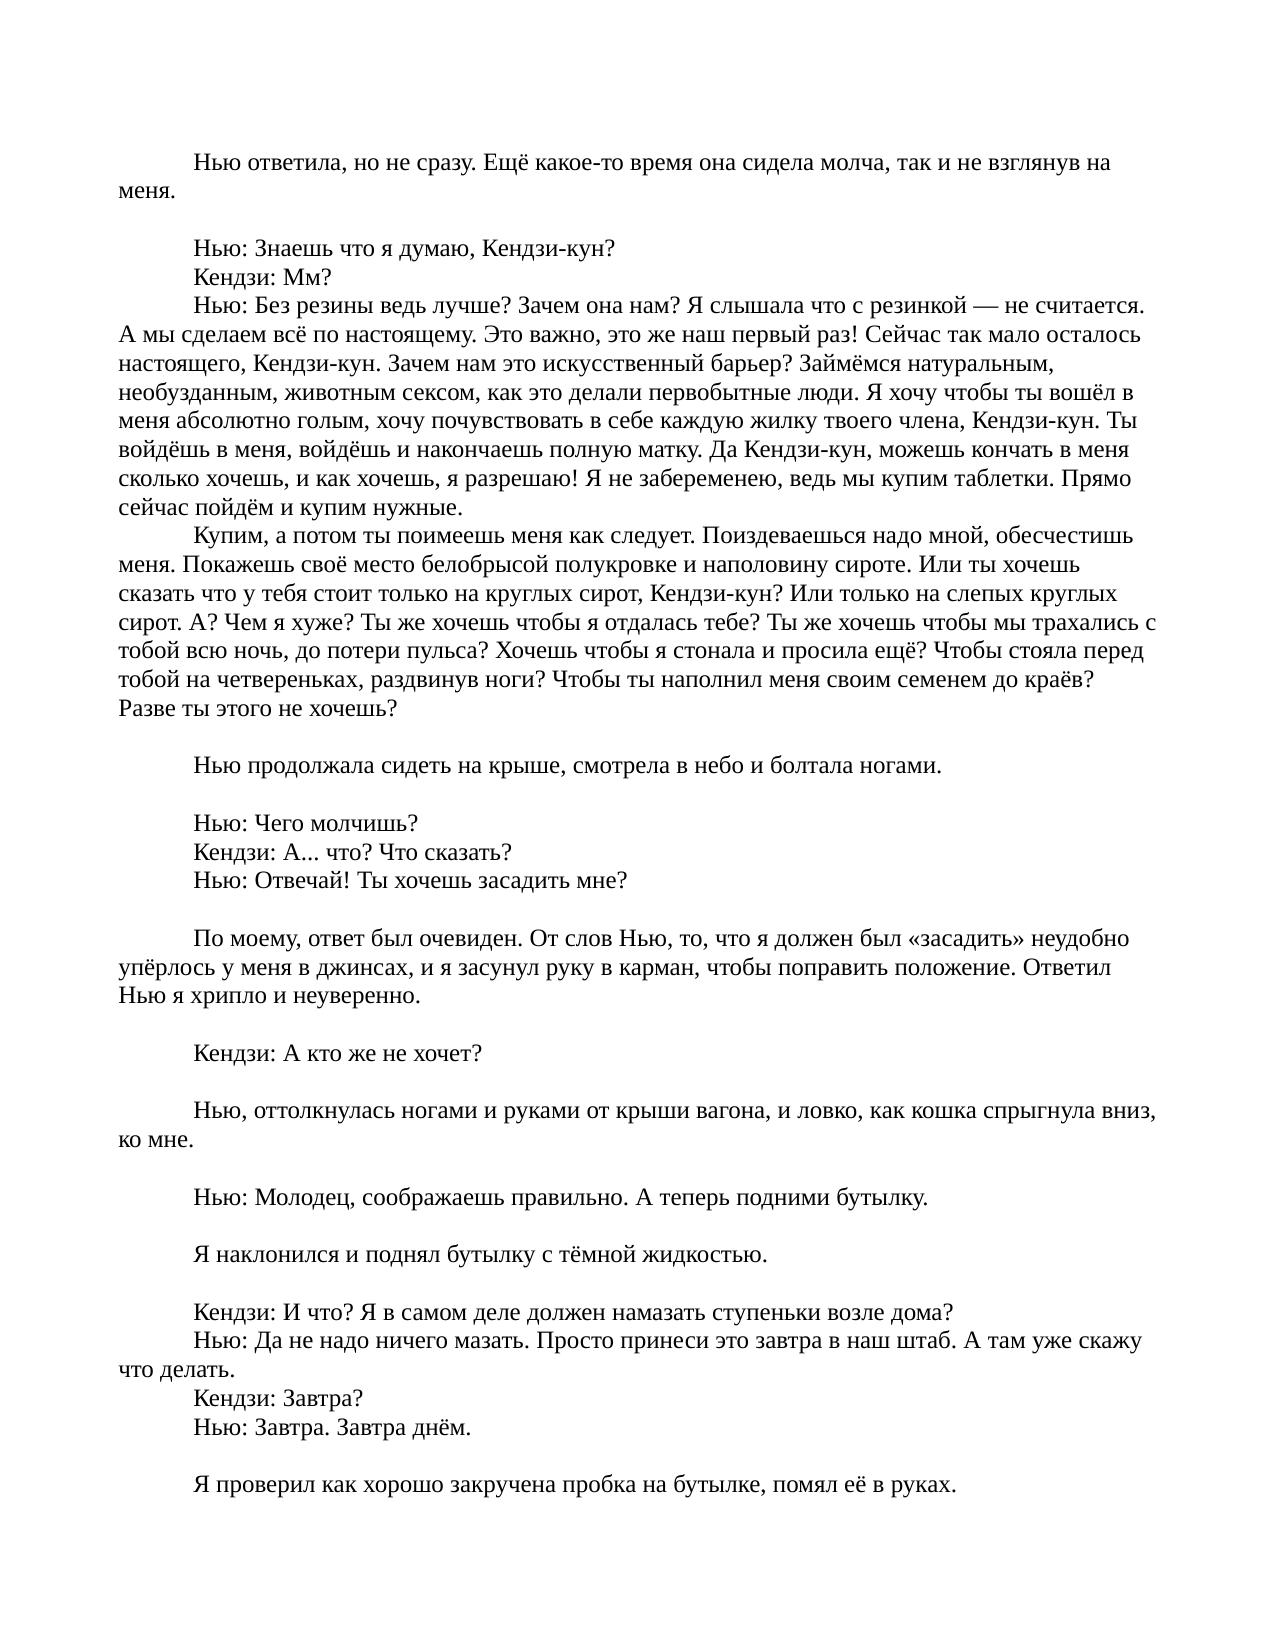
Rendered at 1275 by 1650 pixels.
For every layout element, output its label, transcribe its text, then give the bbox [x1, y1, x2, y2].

text Нью: Без резины ведь лучше? Зачем она нам? Я слышала что с резинкой — не считается. А мы сделаем всё по настоящему. Это важно, это же наш первый раз! Сейчас так мало осталось настоящего, Кендзи-кун. Зачем нам это искусственный барьер? Займёмся натуральным, необузданным, животным сексом, как это делали первобытные люди. Я хочу чтобы ты вошёл в меня абсолютно голым, хочу почувствовать в себе каждую жилку твоего члена, Кендзи-кун. Ты войдёшь в меня, войдёшь и накончаешь полную матку. Да Кендзи-кун, можешь кончать в меня сколько хочешь, и как хочешь, я разрешаю! Я не забеременею, ведь мы купим таблетки. Прямо сейчас пойдём и купим нужные. [118, 291, 1157, 521]
text Нью: Да не надо ничего мазать. Просто принеси это завтра в наш штаб. А там уже скажу что делать. [118, 1326, 1157, 1383]
text Кендзи: Мм? [118, 262, 1157, 291]
text Нью ответила, но не сразу. Ещё какое-то время она сидела молча, так и не взглянув на меня. [118, 147, 1157, 204]
text Нью продолжала сидеть на крыше, смотрела в небо и болтала ногами. [118, 751, 1157, 779]
text Кендзи: А кто же не хочет? [118, 1038, 1157, 1067]
text Нью, оттолкнулась ногами и руками от крыши вагона, и ловко, как кошка спрыгнула вниз, ко мне. [118, 1096, 1157, 1153]
text Я наклонился и поднял бутылку с тёмной жидкостью. [118, 1239, 1157, 1268]
text Я проверил как хорошо закручена пробка на бутылке, помял её в руках. [118, 1469, 1157, 1498]
text По моему, ответ был очевиден. От слов Нью, то, что я должен был «засадить» неудобно упёрлось у меня в джинсах, и я засунул руку в карман, чтобы поправить положение. Ответил Нью я хрипло и неуверенно. [118, 923, 1157, 1009]
text Кендзи: А... что? Что сказать? [118, 837, 1157, 866]
text Нью: Знаешь что я думаю, Кендзи-кун? [118, 233, 1157, 262]
text Нью: Чего молчишь? [118, 808, 1157, 837]
text Купим, а потом ты поимеешь меня как следует. Поиздеваешься надо мной, обесчестишь меня. Покажешь своё место белобрысой полукровке и наполовину сироте. Или ты хочешь сказать что у тебя стоит только на круглых сирот, Кендзи-кун? Или только на слепых круглых сирот. А? Чем я хуже? Ты же хочешь чтобы я отдалась тебе? Ты же хочешь чтобы мы трахались с тобой всю ночь, до потери пульса? Хочешь чтобы я стонала и просила ещё? Чтобы стояла перед тобой на четвереньках, раздвинув ноги? Чтобы ты наполнил меня своим семенем до краёв? Разве ты этого не хочешь? [118, 521, 1157, 722]
text Нью: Молодец, соображаешь правильно. А теперь подними бутылку. [118, 1182, 1157, 1211]
text Кендзи: Завтра? [118, 1383, 1157, 1412]
text Нью: Отвечай! Ты хочешь засадить мне? [118, 866, 1157, 894]
text Нью: Завтра. Завтра днём. [118, 1412, 1157, 1441]
text Кендзи: И что? Я в самом деле должен намазать ступеньки возле дома? [118, 1297, 1157, 1326]
